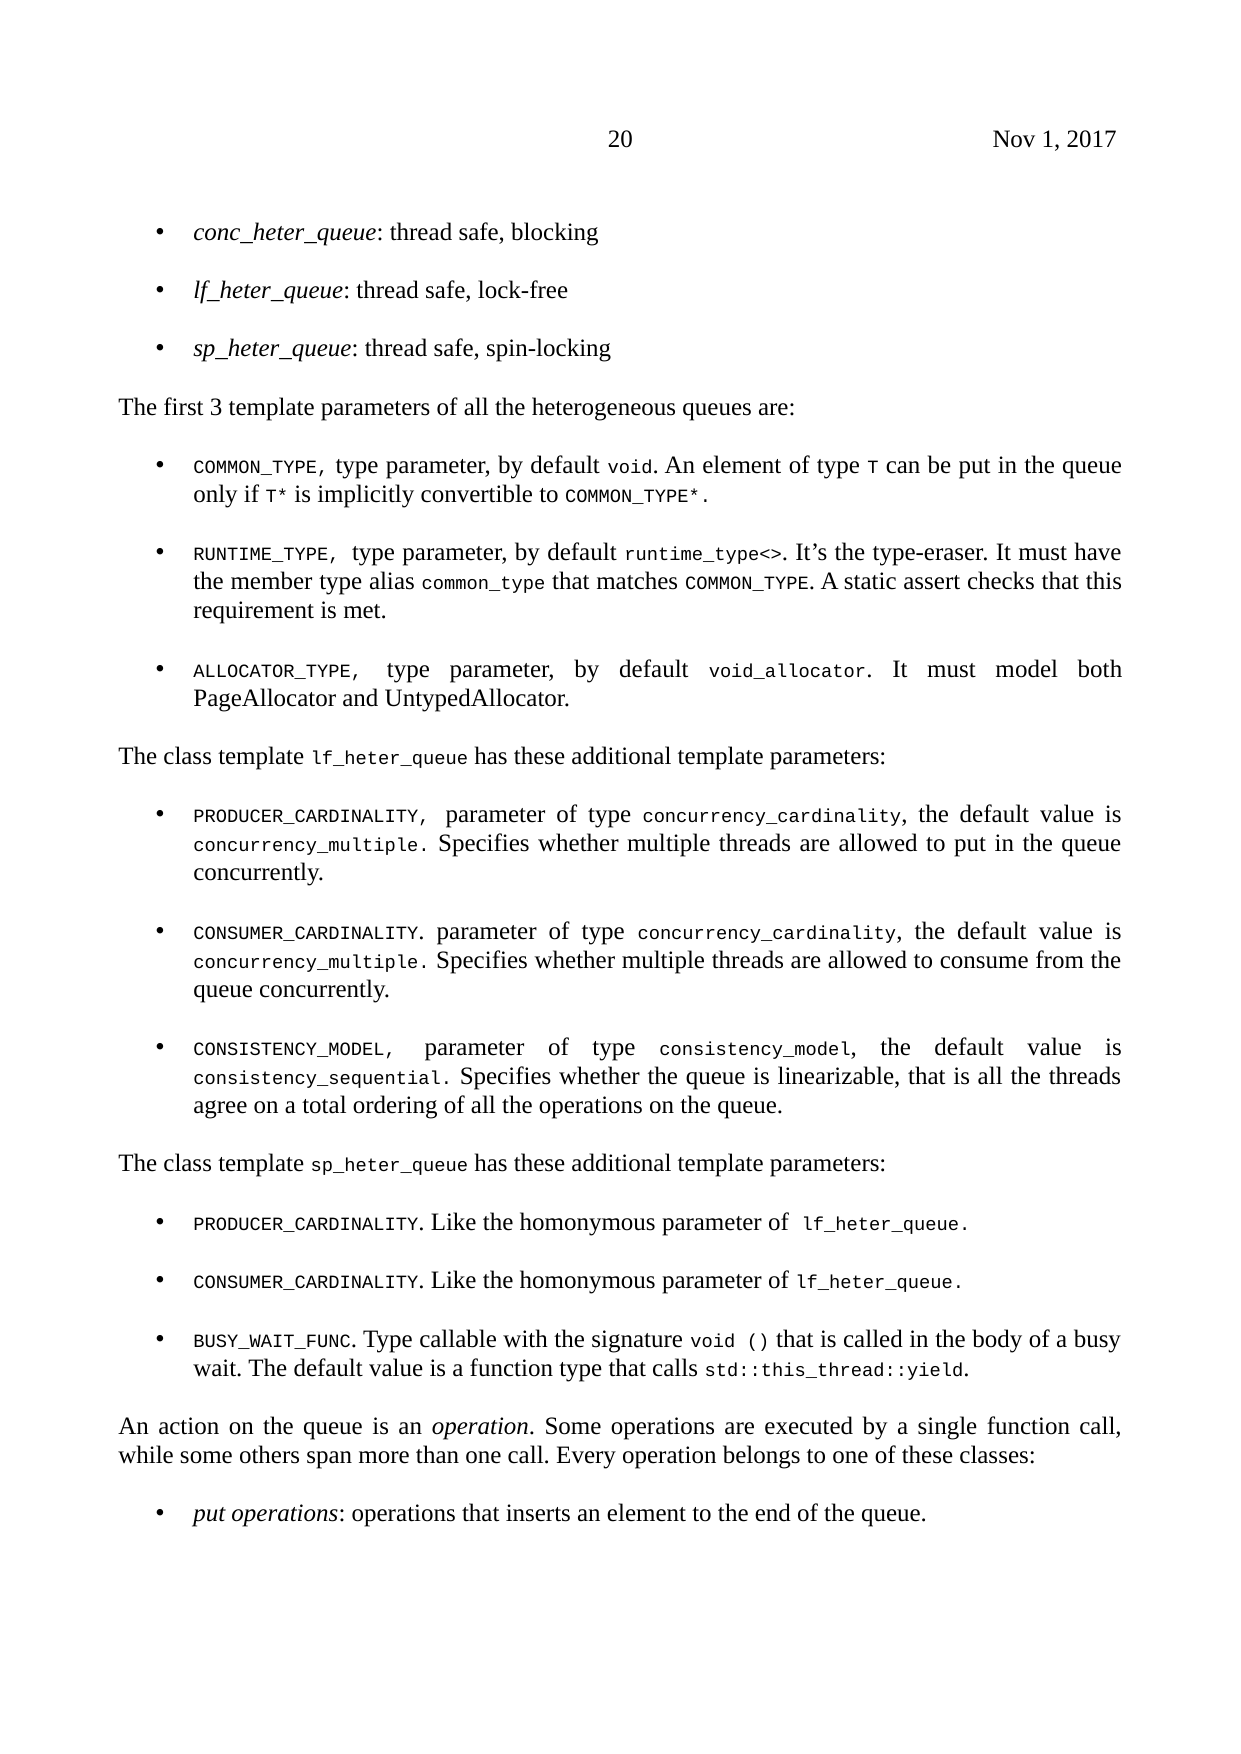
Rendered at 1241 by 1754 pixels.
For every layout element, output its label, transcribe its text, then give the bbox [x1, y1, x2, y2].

list COMMON_TYPE, type parameter, by default void. An element of type T can be put in the queue only if T* is implicitly convertible to COMMON_TYPE*. [156, 450, 1122, 508]
list PRODUCER_CARDINALITY. Like the homonymous parameter of lf_heter_queue. [156, 1207, 1122, 1236]
list ALLOCATOR_TYPE, type parameter, by default void_allocator. It must model both PageAllocator and UntypedAllocator. [156, 654, 1122, 711]
text The class template sp_heter_queue has these additional template parameters: [118, 1148, 1122, 1177]
text The first 3 template parameters of all the heterogeneous queues are: [118, 392, 1122, 420]
text An action on the queue is an operation. Some operations are executed by a single function call, while some others span more than one call. Every operation belongs to one of these classes: [118, 1411, 1122, 1469]
list RUNTIME_TYPE, type parameter, by default runtime_type<>. It’s the type-eraser. It must have the member type alias common_type that matches COMMON_TYPE. A static assert checks that this requirement is met. [156, 537, 1122, 624]
list CONSUMER_CARDINALITY. parameter of type concurrency_cardinality, the default value is concurrency_multiple. Specifies whether multiple threads are allowed to consume from the queue concurrently. [156, 916, 1122, 1002]
list CONSISTENCY_MODEL, parameter of type consistency_model, the default value is consistency_sequential. Specifies whether the queue is linearizable, that is all the threads agree on a total ordering of all the operations on the queue. [156, 1032, 1122, 1119]
list CONSUMER_CARDINALITY. Like the homonymous parameter of lf_heter_queue. [156, 1265, 1122, 1294]
list sp_heter_queue: thread safe, spin-locking [156, 333, 1122, 362]
list put operations: operations that inserts an element to the end of the queue. [156, 1498, 1122, 1527]
list PRODUCER_CARDINALITY, parameter of type concurrency_cardinality, the default value is concurrency_multiple. Specifies whether multiple threads are allowed to put in the queue concurrently. [156, 799, 1122, 886]
list conc_heter_queue: thread safe, blocking [156, 217, 1122, 245]
text The class template lf_heter_queue has these additional template parameters: [118, 741, 1122, 770]
list BUSY_WAIT_FUNC. Type callable with the signature void () that is called in the body of a busy wait. The default value is a function type that calls std::this_thread::yield. [156, 1324, 1122, 1382]
list lf_heter_queue: thread safe, lock-free [156, 275, 1122, 304]
